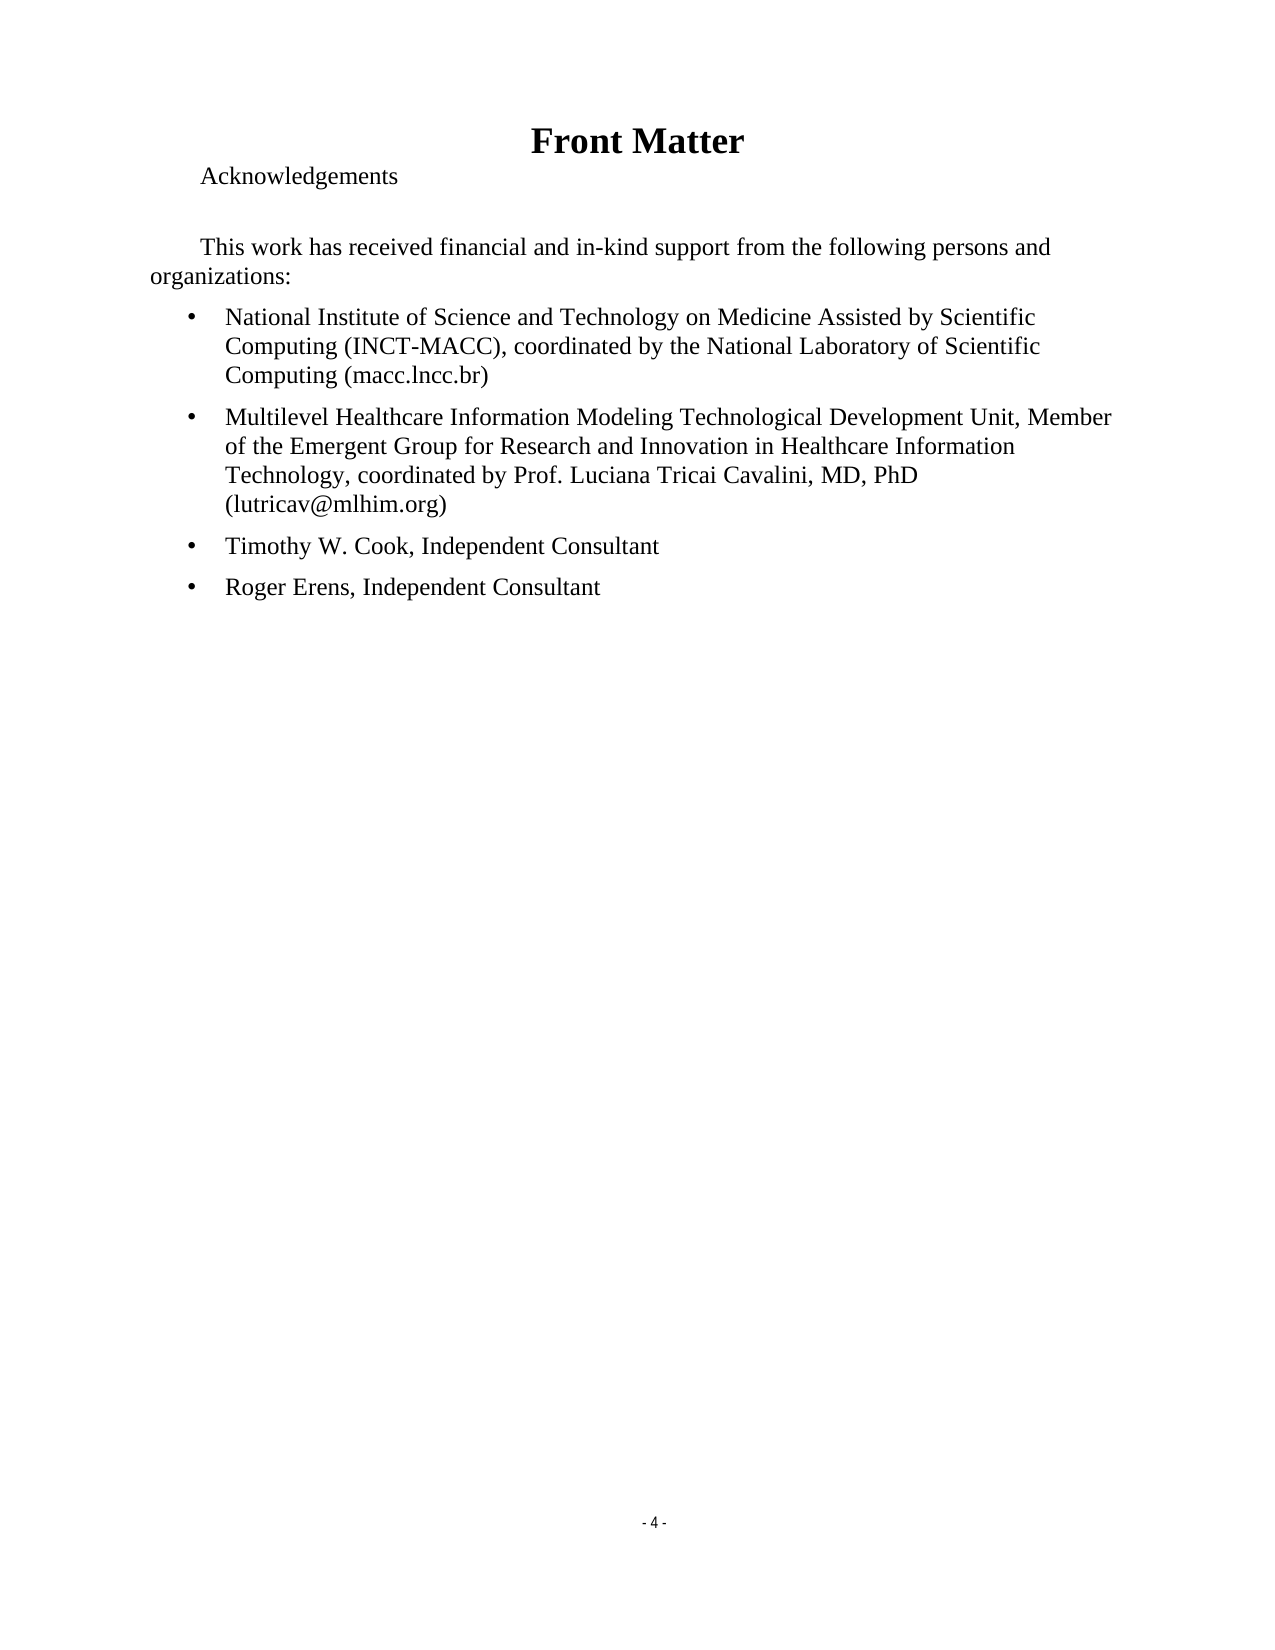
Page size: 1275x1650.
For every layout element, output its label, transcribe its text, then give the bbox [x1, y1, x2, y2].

title Front Matter [150, 118, 1125, 161]
text This work has received financial and in-kind support from the following persons and organizations: [150, 232, 1125, 290]
list Timothy W. Cook, Independent Consultant [187, 531, 1125, 560]
list Roger Erens, Independent Consultant [187, 572, 1125, 601]
list Multilevel Healthcare Information Modeling Technological Development Unit, Member of the Emergent Group for Research and Innovation in Healthcare Information Technology, coordinated by Prof. Luciana Tricai Cavalini, MD, PhD (lutricav@mlhim.org) [187, 402, 1125, 518]
list National Institute of Science and Technology on Medicine Assisted by Scientific Computing (INCT-MACC), coordinated by the National Laboratory of Scientific Computing (macc.lncc.br) [187, 302, 1125, 389]
